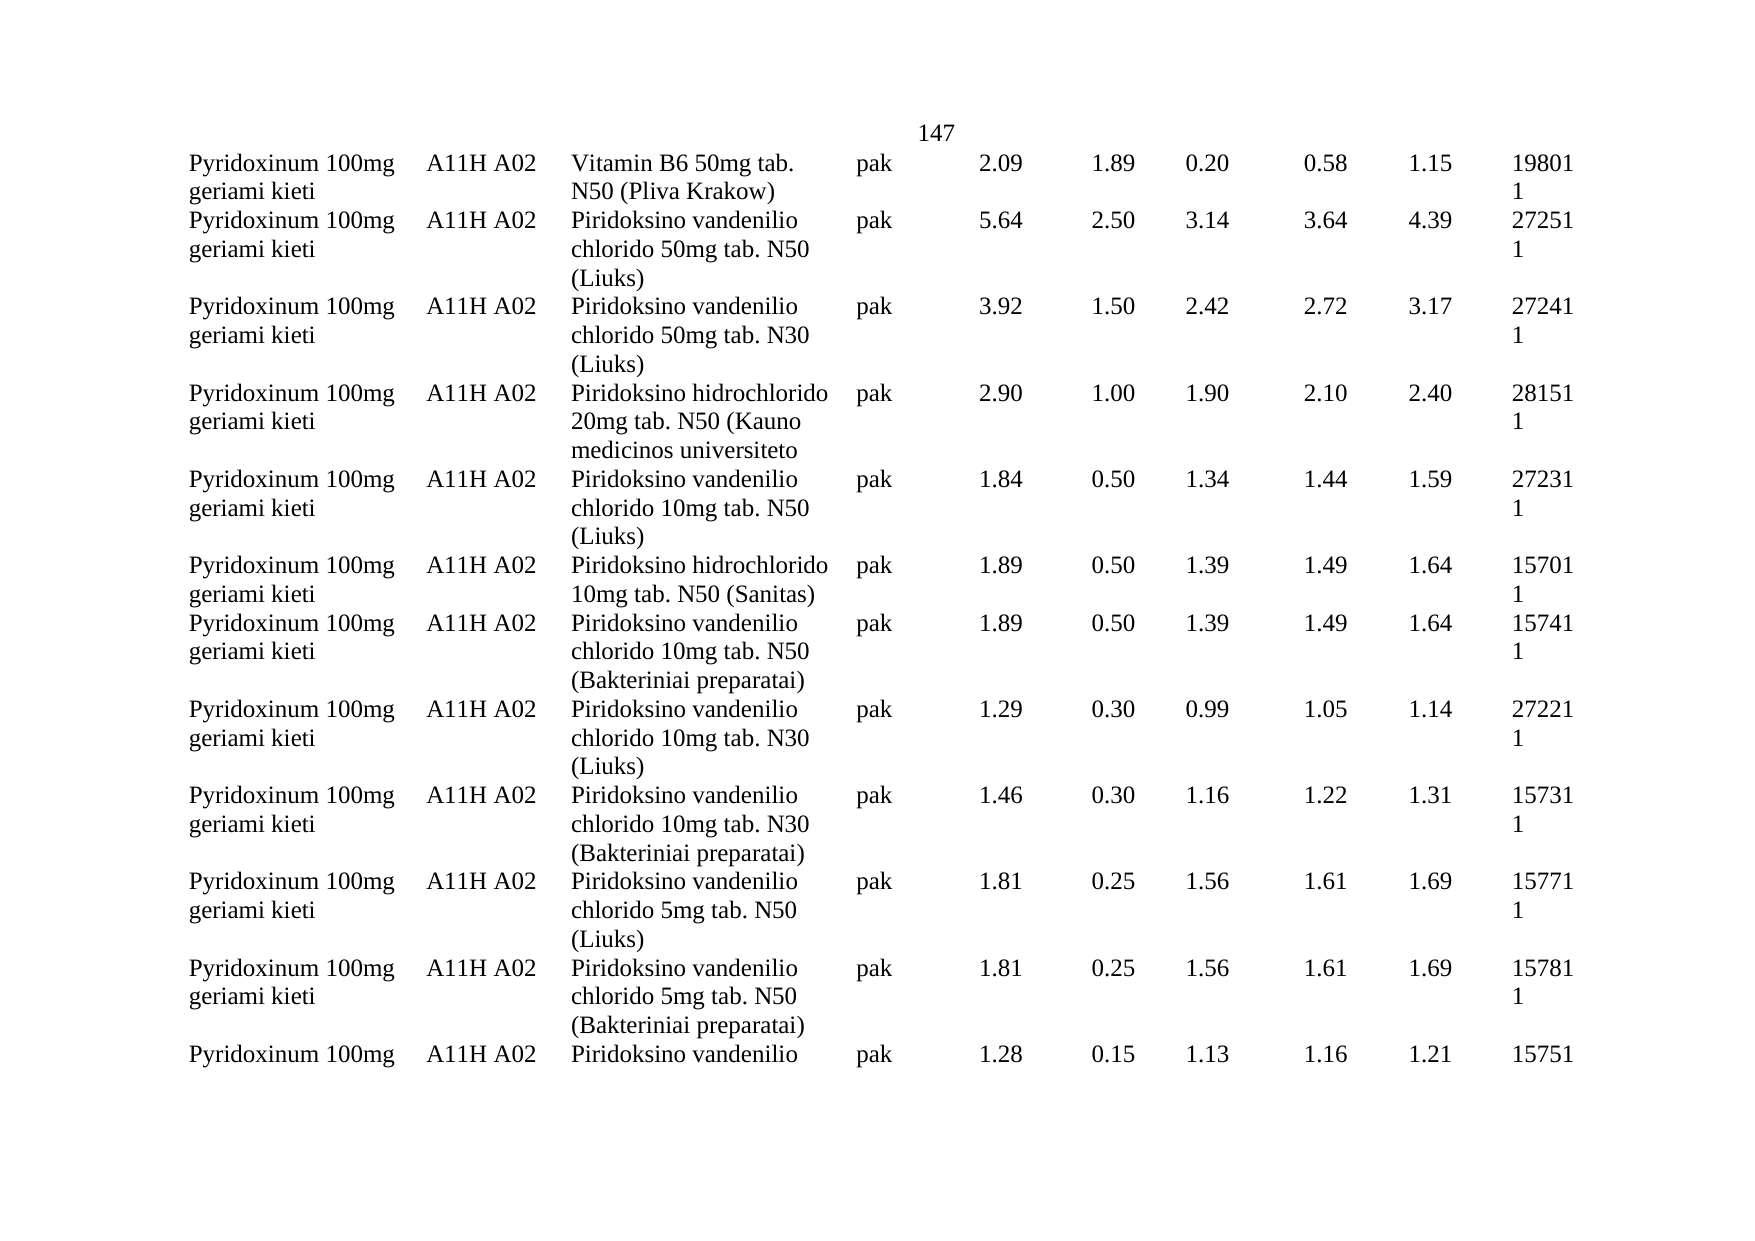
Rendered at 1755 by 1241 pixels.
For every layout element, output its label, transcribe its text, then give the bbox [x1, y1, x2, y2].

table_cell 272511 [1500, 205, 1595, 291]
table_cell 2.72 [1293, 291, 1397, 378]
table_cell 1.29 [968, 694, 1080, 780]
table_cell 1.22 [1293, 780, 1397, 866]
table_cell Piridoksino vandenilio chlorido 10mg tab. N50 (Bakteriniai preparatai) [560, 608, 845, 694]
table_cell 1.49 [1293, 608, 1397, 694]
table_cell Pyridoxinum 100mg geriami kieti [177, 550, 415, 608]
table_cell Pyridoxinum 100mg geriami kieti [177, 694, 415, 780]
table_cell pak [845, 608, 968, 694]
table_cell Piridoksino vandenilio chlorido 5mg tab. N50 (Liuks) [560, 866, 845, 953]
table_cell 15751 [1500, 1039, 1595, 1068]
table_cell 0.30 [1080, 780, 1174, 866]
table_cell Pyridoxinum 100mg geriami kieti [177, 464, 415, 550]
table_cell 1.81 [968, 953, 1080, 1039]
table_cell A11H A02 [415, 291, 559, 378]
table_cell 1.56 [1174, 953, 1292, 1039]
table_cell 1.64 [1397, 550, 1500, 608]
table_cell 0.15 [1080, 1039, 1174, 1068]
table_cell Pyridoxinum 100mg geriami kieti [177, 608, 415, 694]
table_cell 2.09 [968, 148, 1080, 205]
table_cell 272411 [1500, 291, 1595, 378]
table_cell A11H A02 [415, 694, 559, 780]
table_cell pak [845, 291, 968, 378]
table_cell A11H A02 [415, 953, 559, 1039]
table_cell pak [845, 866, 968, 953]
table_cell Piridoksino vandenilio chlorido 10mg tab. N30 (Bakteriniai preparatai) [560, 780, 845, 866]
table_cell 157811 [1500, 953, 1595, 1039]
table_cell 3.17 [1397, 291, 1500, 378]
table_cell 1.13 [1174, 1039, 1292, 1068]
table_cell 0.20 [1174, 148, 1292, 205]
table_cell 1.16 [1293, 1039, 1397, 1068]
table_cell Piridoksino hidrochlorido 10mg tab. N50 (Sanitas) [560, 550, 845, 608]
table_cell A11H A02 [415, 608, 559, 694]
table_cell Vitamin B6 50mg tab. N50 (Pliva Krakow) [560, 148, 845, 205]
table_cell 0.25 [1080, 866, 1174, 953]
table_cell Pyridoxinum 100mg geriami kieti [177, 953, 415, 1039]
table_cell 1.21 [1397, 1039, 1500, 1068]
table_cell Pyridoxinum 100mg [177, 1039, 415, 1068]
table_cell 1.90 [1174, 378, 1292, 464]
table_cell 1.89 [1080, 148, 1174, 205]
table_cell pak [845, 550, 968, 608]
table_cell 1.69 [1397, 953, 1500, 1039]
table_cell 2.10 [1293, 378, 1397, 464]
table_cell 1.00 [1080, 378, 1174, 464]
table_cell 1.39 [1174, 608, 1292, 694]
table_cell 281511 [1500, 378, 1595, 464]
table_cell Piridoksino vandenilio chlorido 50mg tab. N30 (Liuks) [560, 291, 845, 378]
table_cell 3.92 [968, 291, 1080, 378]
table_cell A11H A02 [415, 148, 559, 205]
table_cell Pyridoxinum 100mg geriami kieti [177, 378, 415, 464]
table_cell 2.50 [1080, 205, 1174, 291]
table_cell pak [845, 953, 968, 1039]
table_cell 272211 [1500, 694, 1595, 780]
table_cell Piridoksino vandenilio chlorido 5mg tab. N50 (Bakteriniai preparatai) [560, 953, 845, 1039]
table_cell Piridoksino vandenilio chlorido 10mg tab. N30 (Liuks) [560, 694, 845, 780]
table_cell A11H A02 [415, 780, 559, 866]
table_cell A11H A02 [415, 378, 559, 464]
table_cell Pyridoxinum 100mg geriami kieti [177, 148, 415, 205]
table_cell 0.30 [1080, 694, 1174, 780]
table_cell 0.50 [1080, 464, 1174, 550]
table_cell 1.28 [968, 1039, 1080, 1068]
table_cell A11H A02 [415, 464, 559, 550]
table_cell 1.50 [1080, 291, 1174, 378]
table_cell Pyridoxinum 100mg geriami kieti [177, 866, 415, 953]
table_cell 272311 [1500, 464, 1595, 550]
table_cell Piridoksino vandenilio [560, 1039, 845, 1068]
table_cell 1.49 [1293, 550, 1397, 608]
table_cell 157711 [1500, 866, 1595, 953]
table_cell Pyridoxinum 100mg geriami kieti [177, 780, 415, 866]
table_cell 2.90 [968, 378, 1080, 464]
table_cell 1.31 [1397, 780, 1500, 866]
table_cell 4.39 [1397, 205, 1500, 291]
table_cell 1.56 [1174, 866, 1292, 953]
table_cell 1.61 [1293, 953, 1397, 1039]
table_cell 1.34 [1174, 464, 1292, 550]
table_cell Piridoksino hidrochlorido 20mg tab. N50 (Kauno medicinos universiteto [560, 378, 845, 464]
table_cell 3.64 [1293, 205, 1397, 291]
table_cell 0.99 [1174, 694, 1292, 780]
table_cell 3.14 [1174, 205, 1292, 291]
table_cell 1.16 [1174, 780, 1292, 866]
table_cell 157411 [1500, 608, 1595, 694]
table_cell 0.58 [1293, 148, 1397, 205]
table_cell 1.39 [1174, 550, 1292, 608]
table_cell 0.25 [1080, 953, 1174, 1039]
table_cell A11H A02 [415, 1039, 559, 1068]
table_cell 1.89 [968, 550, 1080, 608]
table_cell 1.14 [1397, 694, 1500, 780]
table_cell 0.50 [1080, 550, 1174, 608]
table_cell pak [845, 378, 968, 464]
table_cell 1.59 [1397, 464, 1500, 550]
table_cell Piridoksino vandenilio chlorido 50mg tab. N50 (Liuks) [560, 205, 845, 291]
table_cell 1.84 [968, 464, 1080, 550]
table_cell pak [845, 464, 968, 550]
table_cell 1.46 [968, 780, 1080, 866]
table_cell 2.40 [1397, 378, 1500, 464]
table_cell A11H A02 [415, 550, 559, 608]
table_cell 1.89 [968, 608, 1080, 694]
table_cell 157311 [1500, 780, 1595, 866]
table_cell 157011 [1500, 550, 1595, 608]
table_cell 1.15 [1397, 148, 1500, 205]
table_cell 2.42 [1174, 291, 1292, 378]
table_cell A11H A02 [415, 866, 559, 953]
table_cell 1.69 [1397, 866, 1500, 953]
table_cell pak [845, 205, 968, 291]
table_cell 198011 [1500, 148, 1595, 205]
table_cell 1.44 [1293, 464, 1397, 550]
table_cell pak [845, 148, 968, 205]
table_cell A11H A02 [415, 205, 559, 291]
table_cell pak [845, 780, 968, 866]
table_cell 0.50 [1080, 608, 1174, 694]
table_cell Pyridoxinum 100mg geriami kieti [177, 205, 415, 291]
table_cell 1.05 [1293, 694, 1397, 780]
table_cell 1.61 [1293, 866, 1397, 953]
table_cell 1.81 [968, 866, 1080, 953]
table_cell Piridoksino vandenilio chlorido 10mg tab. N50 (Liuks) [560, 464, 845, 550]
table_cell pak [845, 1039, 968, 1068]
table_cell 1.64 [1397, 608, 1500, 694]
table_cell pak [845, 694, 968, 780]
table_cell Pyridoxinum 100mg geriami kieti [177, 291, 415, 378]
table_cell 5.64 [968, 205, 1080, 291]
